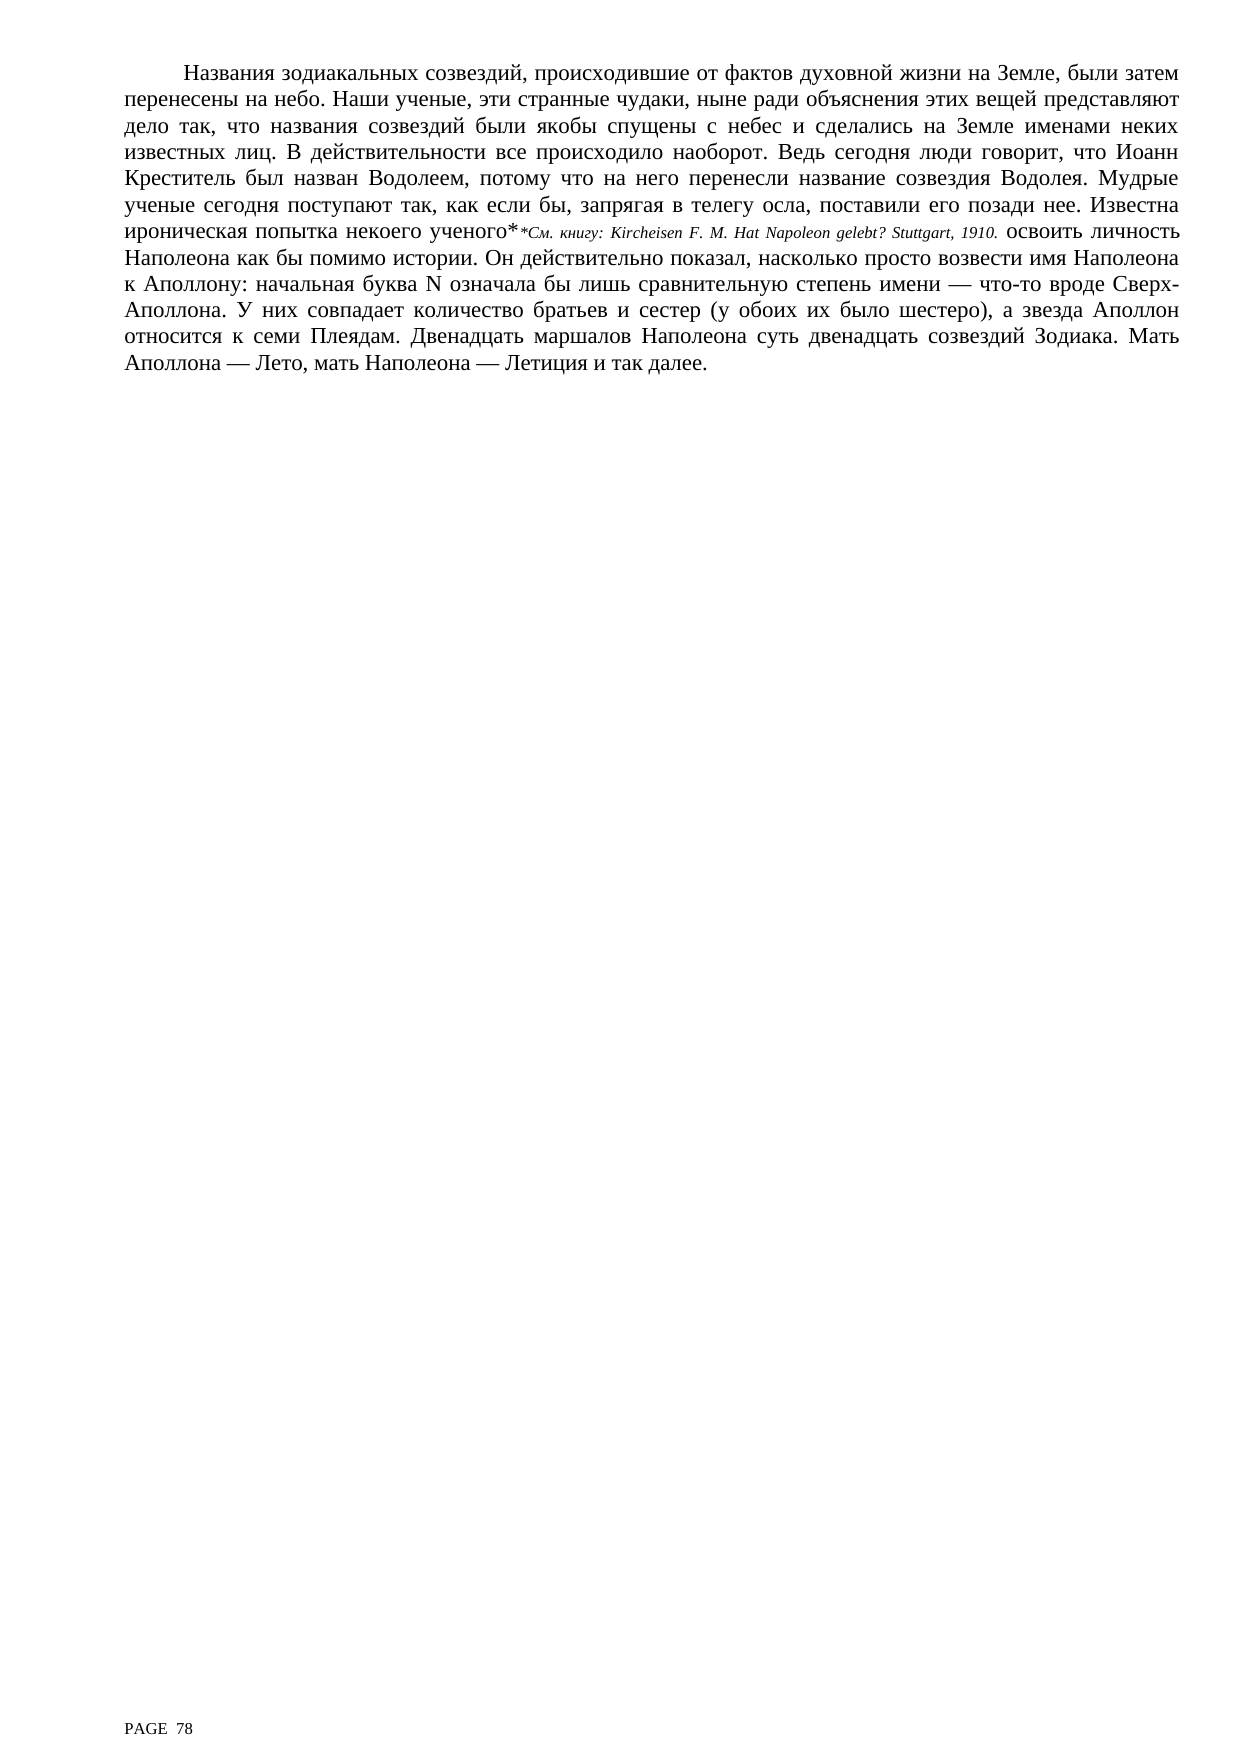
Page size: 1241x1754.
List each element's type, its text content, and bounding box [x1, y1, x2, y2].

text Названия зодиакальных созвездий, происходившие от фактов духовной жизни на Земле, были затем перенесены на небо. Наши ученые, эти странные чудаки, ныне ради объяснения этих вещей представляют дело так, что названия созвездий были якобы спущены с небес и сделались на Земле именами неких известных лиц. В действительности все происходило наоборот. Ведь сегодня люди говорит, что Иоанн Креститель был назван Водолеем, потому что на него перенесли название созвездия Водолея. Мудрые ученые сегодня поступают так, как если бы, запрягая в телегу осла, поставили его позади нее. Известна ироническая попытка некоего ученого**См. книгу: Kircheisen F. M. Hat Napoleon gelebt? Stuttgart, 1910. освоить личность Наполеона как бы помимо истории. Он действительно показал, насколько просто возвести имя Наполеона к Аполлону: начальная буква N означала бы лишь сравнительную степень имени — что-то вроде Сверх-Аполлона. У них совпадает количество братьев и сестер (у обоих их было шестеро), а звезда Аполлон относится к семи Плеядам. Двенадцать маршалов Наполеона суть двенадцать созвездий Зодиака. Мать Аполлона — Лето, мать Наполеона — Летиция и так далее. [124, 59, 1181, 375]
